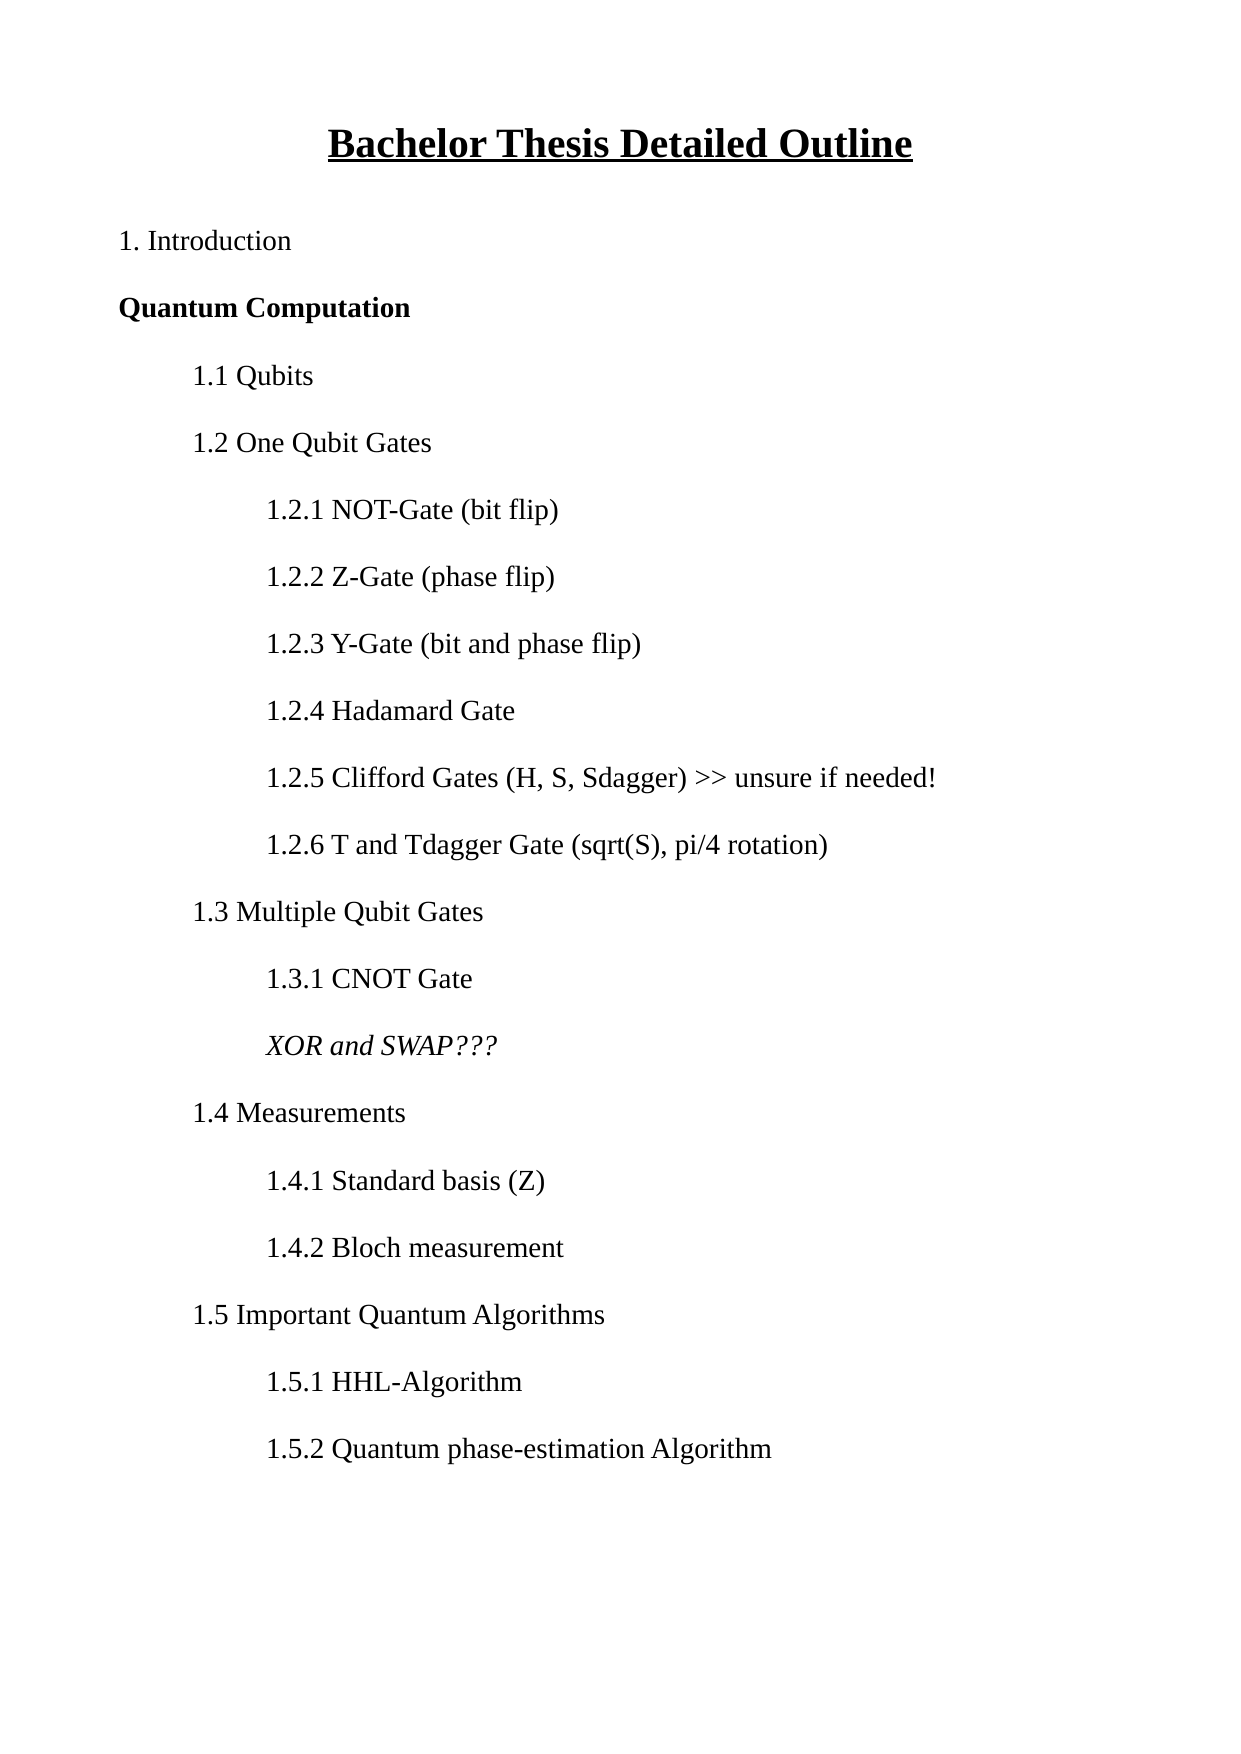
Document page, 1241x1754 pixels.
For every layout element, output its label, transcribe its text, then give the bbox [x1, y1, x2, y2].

text 1.2.5 Clifford Gates (H, S, Sdagger) >> unsure if needed! [118, 760, 1122, 794]
text 1.2.6 T and Tdagger Gate (sqrt(S), pi/4 rotation) [118, 827, 1122, 861]
text 1.2.2 Z-Gate (phase flip) [118, 559, 1122, 592]
text 1.5.1 HHL-Algorithm [118, 1364, 1122, 1397]
text 1.4 Measurements [118, 1096, 1122, 1129]
text 1.4.1 Standard basis (Z) [118, 1163, 1122, 1196]
text Bachelor Thesis Detailed Outline [118, 118, 1122, 166]
text 1.4.2 Bloch measurement [118, 1230, 1122, 1263]
text 1.1 Qubits [118, 358, 1122, 391]
text 1.5.2 Quantum phase-estimation Algorithm [118, 1431, 1122, 1464]
text 1.2.1 NOT-Gate (bit flip) [118, 492, 1122, 525]
text 1. Introduction [118, 223, 1122, 257]
text 1.2.3 Y-Gate (bit and phase flip) [118, 626, 1122, 659]
text Quantum Computation [118, 291, 1122, 324]
text XOR and SWAP??? [118, 1028, 1122, 1062]
text 1.2 One Qubit Gates [118, 425, 1122, 458]
text 1.5 Important Quantum Algorithms [118, 1297, 1122, 1330]
text 1.3.1 CNOT Gate [118, 961, 1122, 995]
text 1.2.4 Hadamard Gate [118, 693, 1122, 727]
text 1.3 Multiple Qubit Gates [118, 894, 1122, 928]
